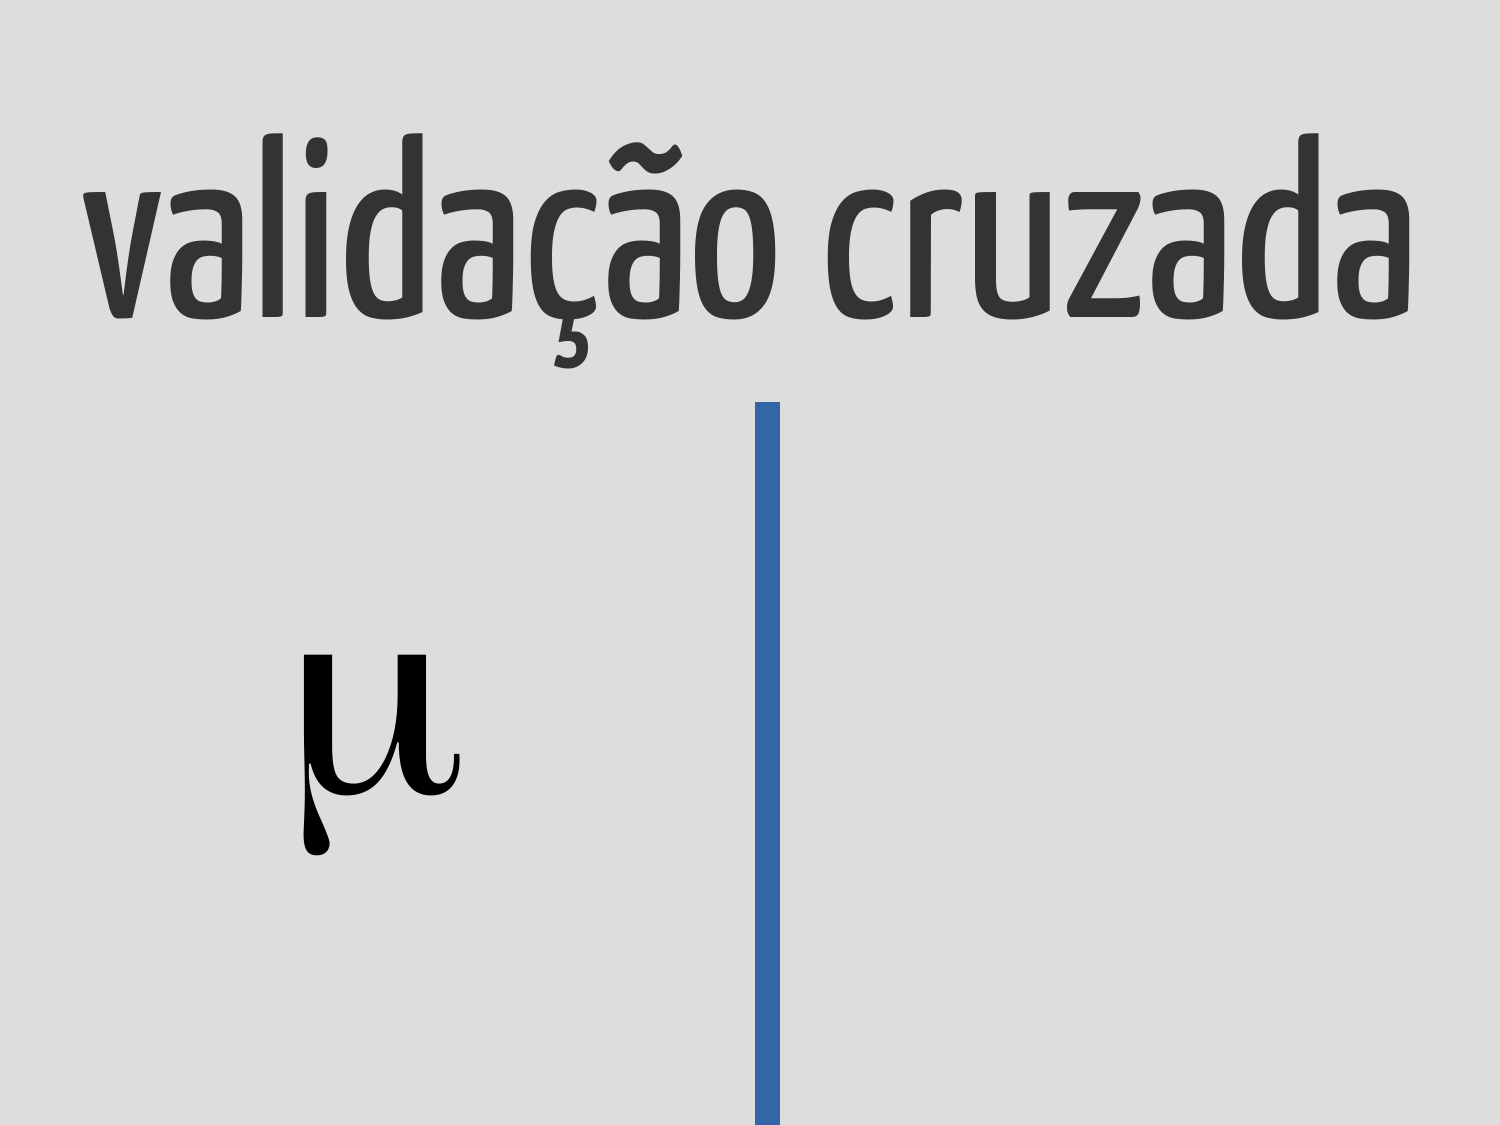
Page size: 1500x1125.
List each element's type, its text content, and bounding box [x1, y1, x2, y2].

chart [271, 637, 485, 870]
title validação cruzada [75, 57, 1425, 390]
